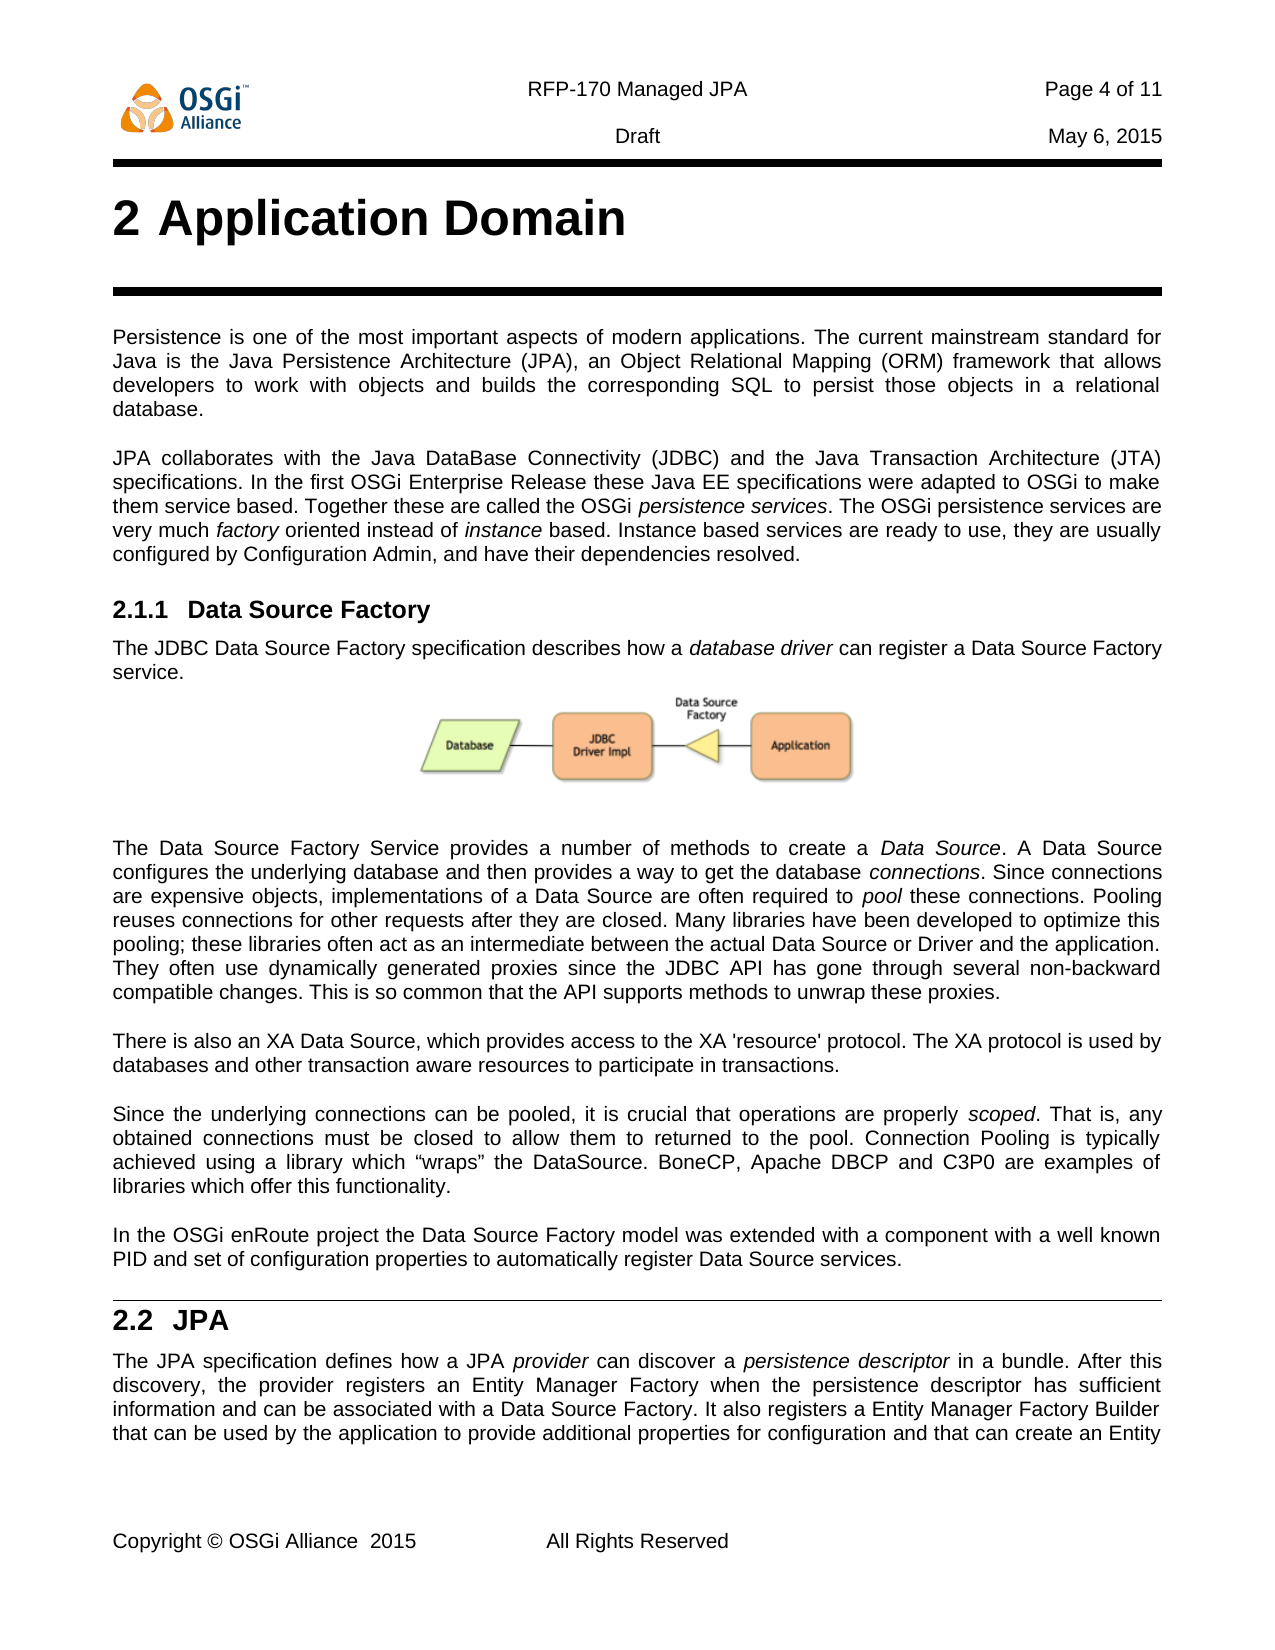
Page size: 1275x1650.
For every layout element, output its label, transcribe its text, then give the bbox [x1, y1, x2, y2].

text The JDBC Data Source Factory specification describes how a database driver can register a Data Source Factory service. [112, 636, 1162, 684]
subtitle Data Source Factory [112, 594, 1162, 623]
text The JPA specification defines how a JPA provider can discover a persistence descriptor in a bundle. After this discovery, the provider registers an Entity Manager Factory when the persistence descriptor has sufficient information and can be associated with a Data Source Factory. It also registers a Entity Manager Factory Builder that can be used by the application to provide additional properties for configuration and that can create an Entity [112, 1349, 1162, 1444]
text In the OSGi enRoute project the Data Source Factory model was extended with a component with a well known PID and set of configuration properties to automatically register Data Source services. [112, 1222, 1162, 1270]
subtitle JPA [112, 1301, 1162, 1336]
text JPA collaborates with the Java DataBase Connectivity (JDBC) and the Java Transaction Architecture (JTA) specifications. In the first OSGi Enterprise Release these Java EE specifications were adapted to OSGi to make them service based. Together these are called the OSGi persistence services. The OSGi persistence services are very much factory oriented instead of instance based. Instance based services are ready to use, they are usually configured by Configuration Admin, and have their dependencies resolved. [112, 446, 1162, 565]
text There is also an XA Data Source, which provides access to the XA 'resource' protocol. The XA protocol is used by databases and other transaction aware resources to participate in transactions. [112, 1029, 1162, 1077]
text The Data Source Factory Service provides a number of methods to create a Data Source. A Data Source configures the underlying database and then provides a way to get the database connections. Since connections are expensive objects, implementations of a Data Source are often required to pool these connections. Pooling reuses connections for other requests after they are closed. Many libraries have been developed to optimize this pooling; these libraries often act as an intermediate between the actual Data Source or Driver and the application. They often use dynamically generated proxies since the JDBC API has gone through several non-backward compatible changes. This is so common that the API supports methods to unwrap these proxies. [112, 836, 1162, 1004]
picture [417, 696, 858, 787]
text Since the underlying connections can be pooled, it is crucial that operations are properly scoped. That is, any obtained connections must be closed to allow them to returned to the pool. Connection Pooling is typically achieved using a library which “wraps” the DataSource. BoneCP, Apache DBCP and C3P0 are examples of libraries which offer this functionality. [112, 1102, 1162, 1197]
picture [113, 76, 257, 140]
text Persistence is one of the most important aspects of modern applications. The current mainstream standard for Java is the Java Persistence Architecture (JPA), an Object Relational Mapping (ORM) framework that allows developers to work with objects and builds the corresponding SQL to persist those objects in a relational database. [112, 325, 1162, 421]
subtitle Application Domain [112, 160, 1162, 296]
